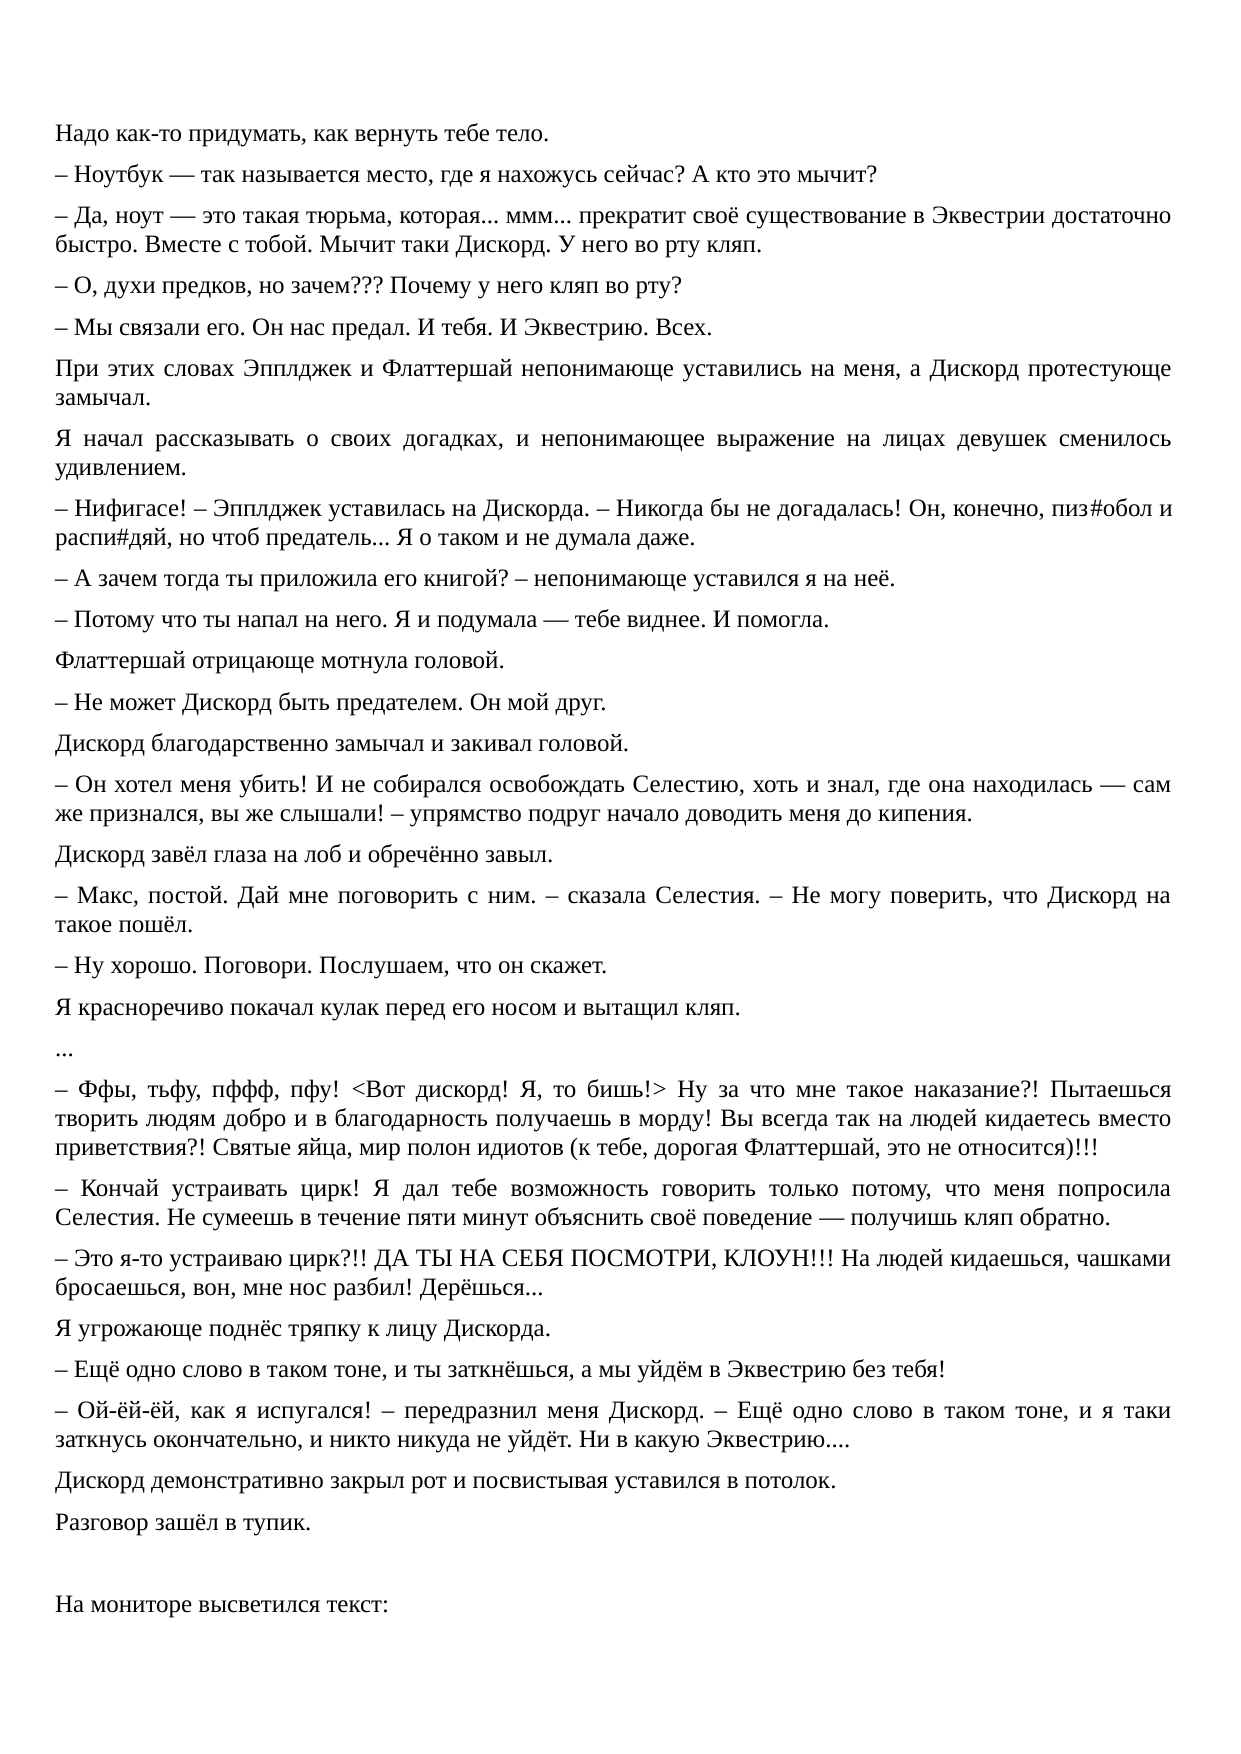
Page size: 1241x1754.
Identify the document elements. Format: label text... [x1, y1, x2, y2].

text – Да, ноут — это такая тюрьма, которая... ммм... прекратит своё существование в Эквестрии достаточно быстро. Вместе с тобой. Мычит таки Дискорд. У него во рту кляп. [55, 201, 1172, 258]
text Дискорд благодарственно замычал и закивал головой. [55, 728, 1172, 757]
text – Кончай устраивать цирк! Я дал тебе возможность говорить только потому, что меня попросила Селестия. Не сумеешь в течение пяти минут объяснить своё поведение — получишь кляп обратно. [55, 1173, 1172, 1231]
text – Он хотел меня убить! И не собирался освобождать Селестию, хоть и знал, где она находилась — сам же признался, вы же слышали! – упрямство подруг начало доводить меня до кипения. [55, 769, 1172, 827]
text – Ффы, тьфу, пффф, пфу! <Вот дискорд! Я, то бишь!> Ну за что мне такое наказание?! Пытаешься творить людям добро и в благодарность получаешь в морду! Вы всегда так на людей кидаетесь вместо приветствия?! Святые яйца, мир полон идиотов (к тебе, дорогая Флаттершай, это не относится)!!! [55, 1074, 1172, 1161]
text – А зачем тогда ты приложила его книгой? – непонимающе уставился я на неё. [55, 563, 1172, 592]
text – Не может Дискорд быть предателем. Он мой друг. [55, 687, 1172, 716]
text На мониторе высветился текст: [55, 1589, 1172, 1618]
text Я угрожающе поднёс тряпку к лицу Дискорда. [55, 1313, 1172, 1342]
text – Нифигасе! – Эпплджек уставилась на Дискорда. – Никогда бы не догадалась! Он, конечно, пиз#обол и распи#дяй, но чтоб предатель... Я о таком и не думала даже. [55, 493, 1172, 551]
text Надо как-то придумать, как вернуть тебе тело. [55, 118, 1172, 147]
text – Ну хорошо. Поговори. Послушаем, что он скажет. [55, 951, 1172, 979]
text – Макс, постой. Дай мне поговорить с ним. – сказала Селестия. – Не могу поверить, что Дискорд на такое пошёл. [55, 881, 1172, 938]
text – Ой-ёй-ёй, как я испугался! – передразнил меня Дискорд. – Ещё одно слово в таком тоне, и я таки заткнусь окончательно, и никто никуда не уйдёт. Ни в какую Эквестрию.... [55, 1396, 1172, 1453]
text – О, духи предков, но зачем??? Почему у него кляп во рту? [55, 271, 1172, 299]
text Дискорд демонстративно закрыл рот и посвистывая уставился в потолок. [55, 1466, 1172, 1494]
text – Это я-то устраиваю цирк?!! ДА ТЫ НА СЕБЯ ПОСМОТРИ, КЛОУН!!! На людей кидаешься, чашками бросаешься, вон, мне нос разбил! Дерёшься... [55, 1243, 1172, 1301]
text Флаттершай отрицающе мотнула головой. [55, 646, 1172, 674]
text Я начал рассказывать о своих догадках, и непонимающее выражение на лицах девушек сменилось удивлением. [55, 423, 1172, 481]
text – Мы связали его. Он нас предал. И тебя. И Эквестрию. Всех. [55, 312, 1172, 341]
text Дискорд завёл глаза на лоб и обречённо завыл. [55, 839, 1172, 868]
text – Ноутбук — так называется место, где я нахожусь сейчас? А кто это мычит? [55, 159, 1172, 188]
text При этих словах Эпплджек и Флаттершай непонимающе уставились на меня, а Дискорд протестующе замычал. [55, 353, 1172, 411]
text Разговор зашёл в тупик. [55, 1507, 1172, 1536]
text – Ещё одно слово в таком тоне, и ты заткнёшься, а мы уйдём в Эквестрию без тебя! [55, 1354, 1172, 1383]
text Я красноречиво покачал кулак перед его носом и вытащил кляп. [55, 992, 1172, 1021]
text ... [55, 1033, 1172, 1062]
text – Потому что ты напал на него. Я и подумала — тебе виднее. И помогла. [55, 604, 1172, 633]
